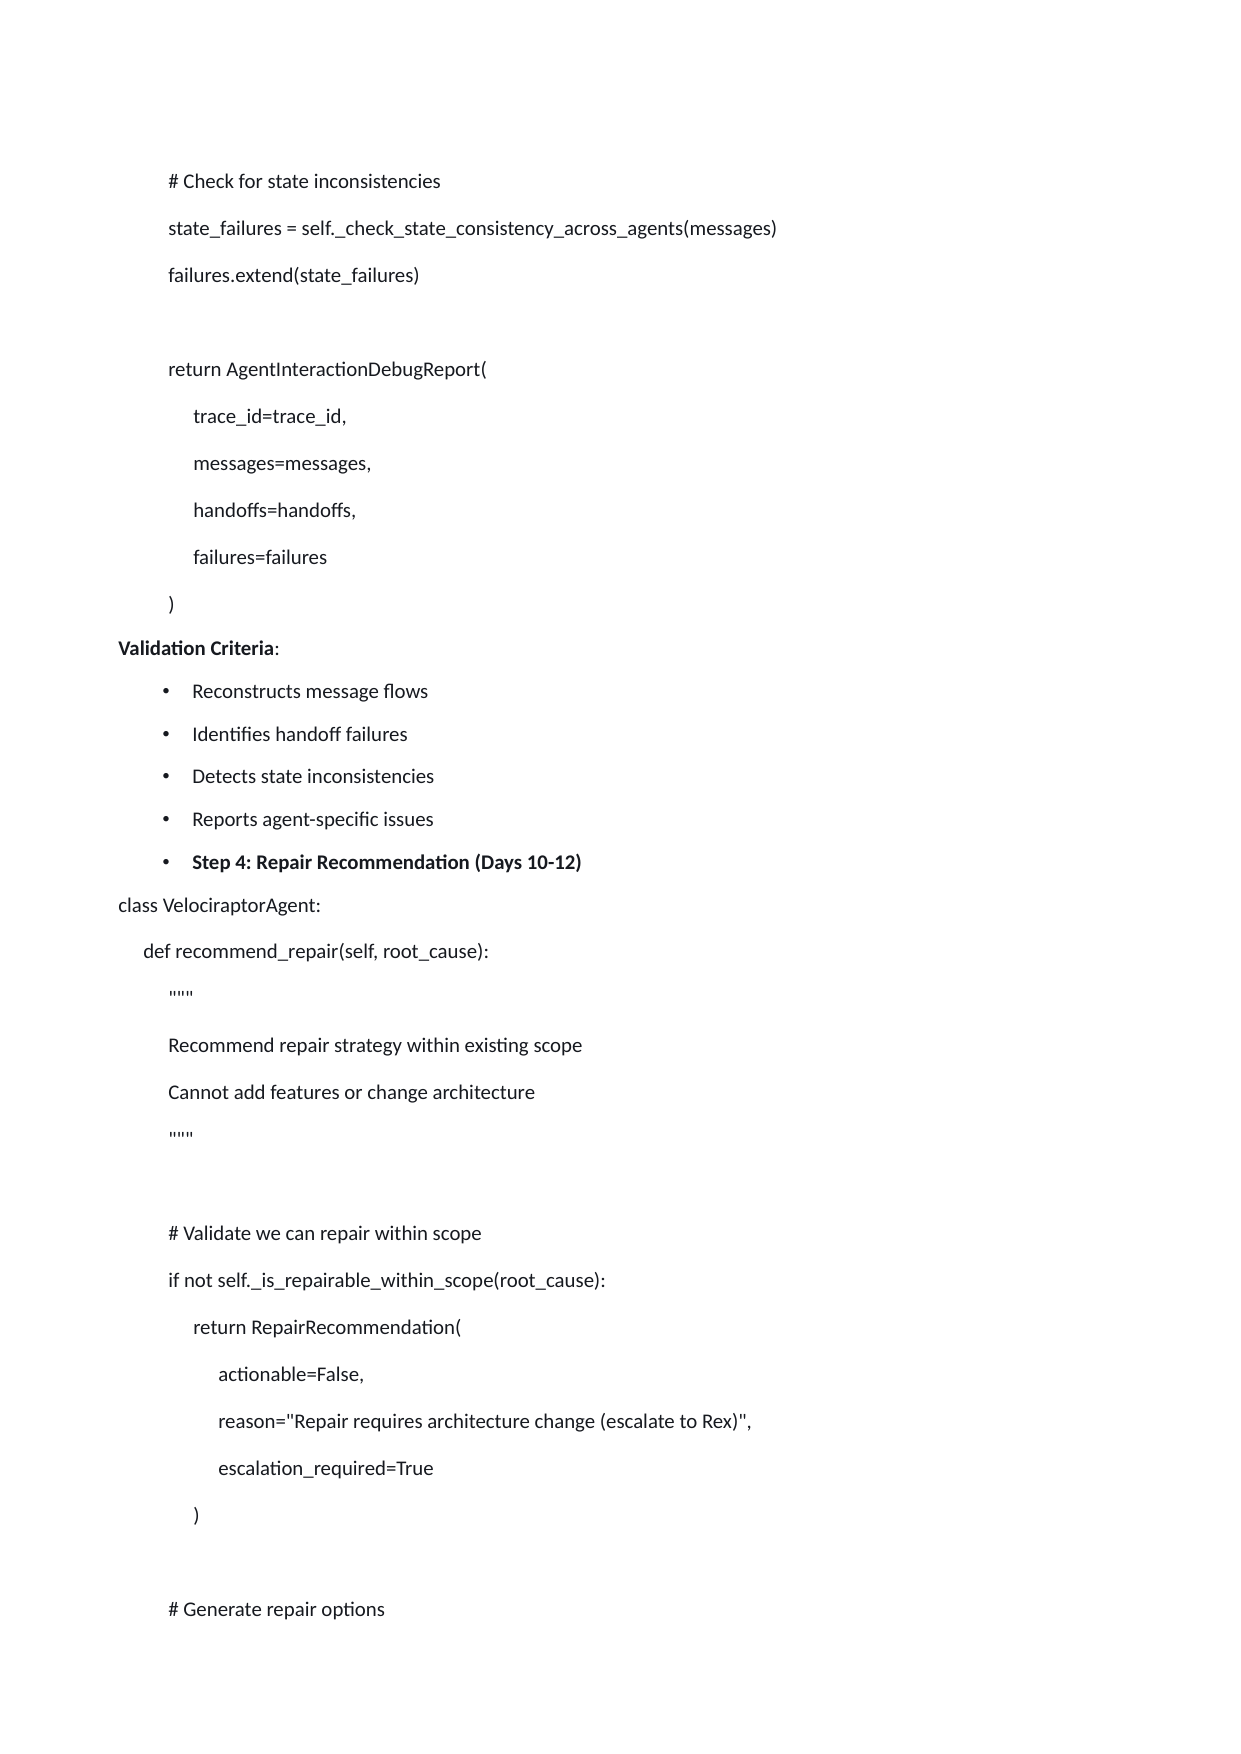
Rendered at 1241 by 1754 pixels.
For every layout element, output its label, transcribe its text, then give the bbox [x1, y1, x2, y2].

text return RepairRecommendation( [118, 1311, 1122, 1340]
text def recommend_repair(self, root_cause): [118, 935, 1122, 964]
text state_failures = self._check_state_consistency_across_agents(messages) [118, 212, 1122, 241]
text Cannot add features or change architecture [118, 1076, 1122, 1105]
text return AgentInteractionDebugReport( [118, 353, 1122, 382]
text # Validate we can repair within scope [118, 1217, 1122, 1246]
text failures.extend(state_failures) [118, 259, 1122, 288]
text ) [118, 588, 1122, 617]
text failures=failures [118, 541, 1122, 570]
text trace_id=trace_id, [118, 400, 1122, 429]
list Reconstructs message flows [162, 678, 1122, 703]
text """ [118, 982, 1122, 1011]
list Identifies handoff failures [162, 721, 1122, 746]
list Reports agent-specific issues [162, 807, 1122, 832]
text escalation_required=True [118, 1452, 1122, 1481]
text Recommend repair strategy within existing scope [118, 1029, 1122, 1058]
list Step 4: Repair Recommendation (Days 10-12) [162, 849, 1122, 875]
text actionable=False, [118, 1358, 1122, 1387]
list Detects state inconsistencies [162, 764, 1122, 789]
text if not self._is_repairable_within_scope(root_cause): [118, 1264, 1122, 1293]
text # Generate repair options [118, 1593, 1122, 1622]
text # Check for state inconsistencies [118, 165, 1122, 194]
text Validation Criteria: [118, 635, 1122, 660]
text handoffs=handoffs, [118, 494, 1122, 523]
text class VelociraptorAgent: [118, 892, 1122, 918]
text reason="Repair requires architecture change (escalate to Rex)", [118, 1405, 1122, 1434]
text messages=messages, [118, 447, 1122, 476]
text ) [118, 1499, 1122, 1528]
text """ [118, 1123, 1122, 1152]
